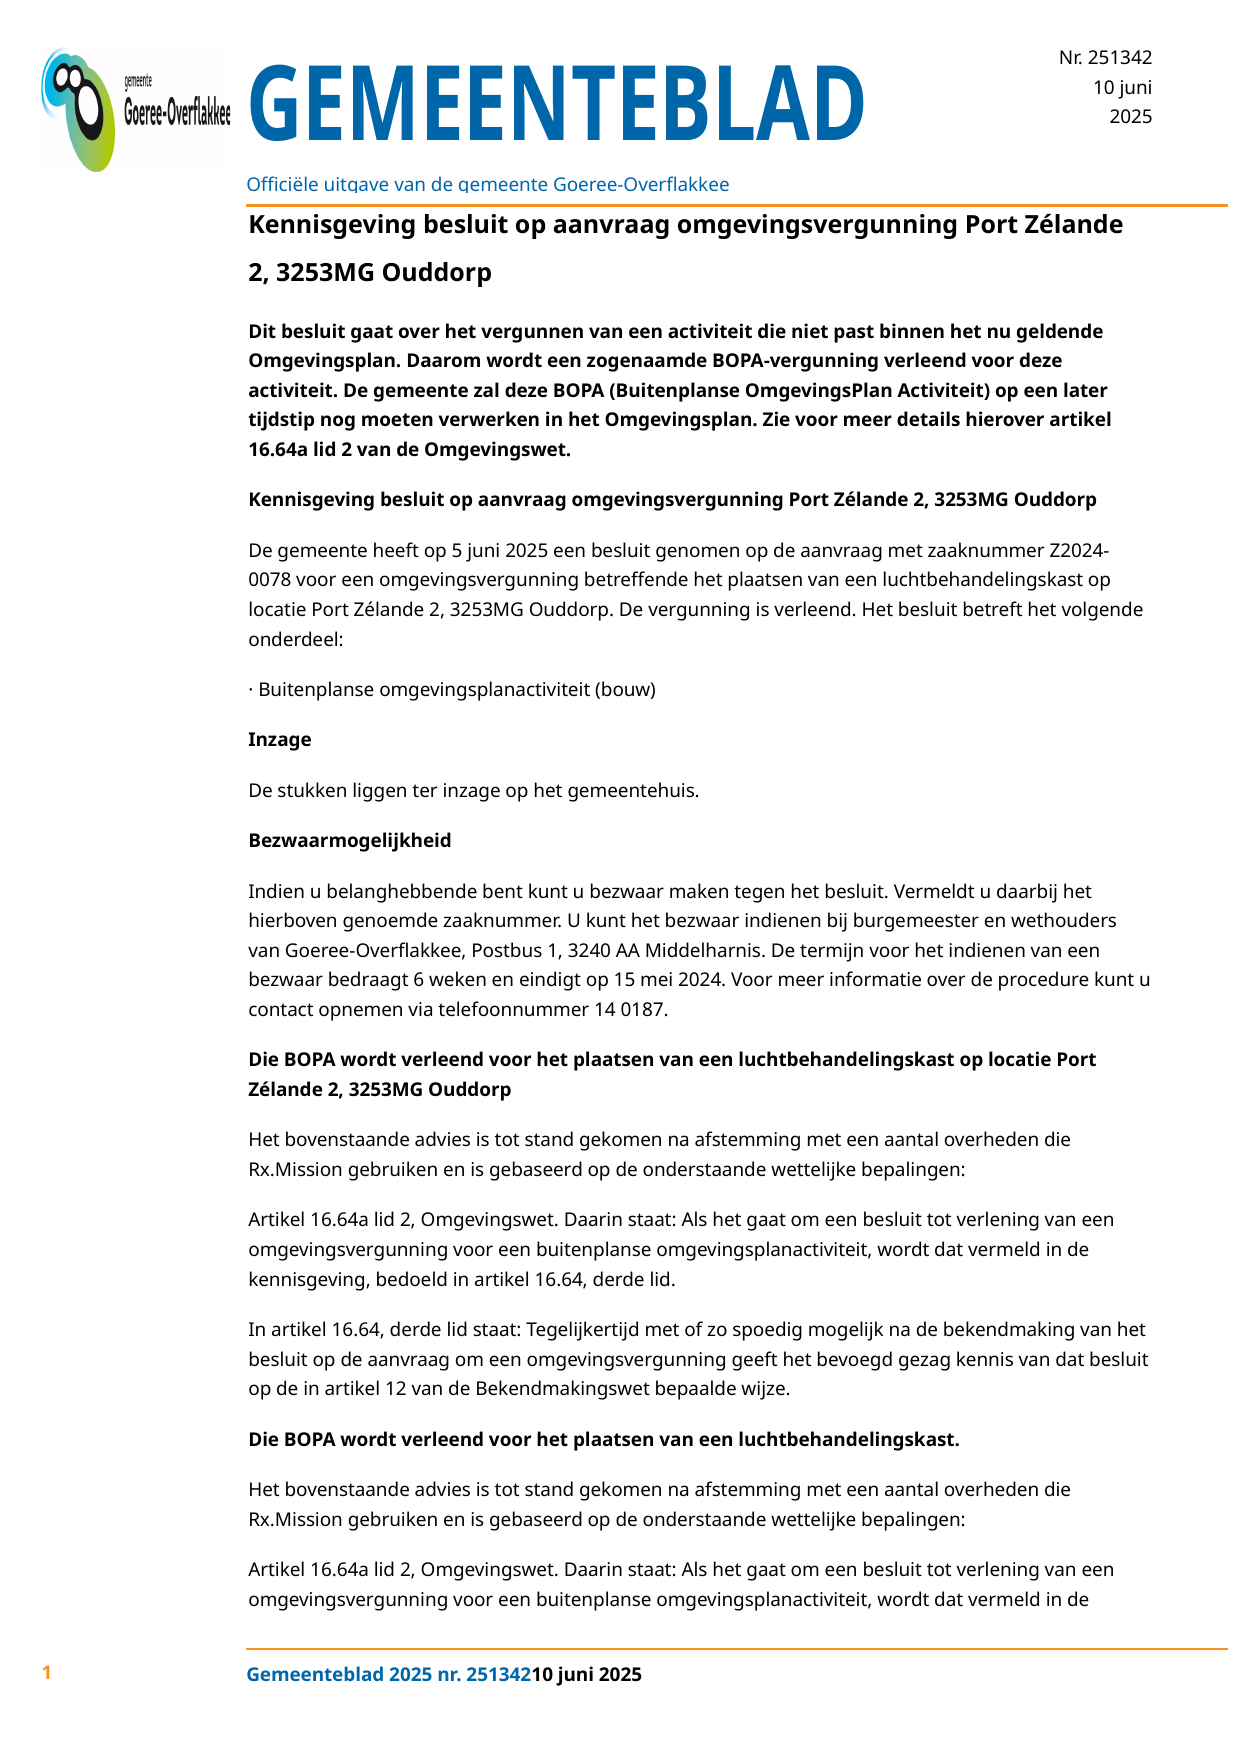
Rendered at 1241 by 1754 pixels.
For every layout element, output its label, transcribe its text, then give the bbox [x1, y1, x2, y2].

text Artikel 16.64a lid 2, Omgevingswet. Daarin staat: Als het gaat om een besluit tot verlening van een omgevingsvergunning voor een buitenplanse omgevingsplanactiviteit, wordt dat vermeld in de [248, 1556, 1152, 1612]
text Kennisgeving besluit op aanvraag omgevingsvergunning Port Zélande 2, 3253MG Ouddorp [248, 487, 1152, 512]
text Het bovenstaande advies is tot stand gekomen na afstemming met een aantal overheden die Rx.Mission gebruiken en is gebaseerd op de onderstaande wettelijke bepalingen: [248, 1127, 1152, 1182]
text Indien u belanghebbende bent kunt u bezwaar maken tegen het besluit. Vermeldt u daarbij het hierboven genoemde zaaknummer. U kunt het bezwaar indienen bij burgemeester en wethouders van Goeree-Overflakkee, Postbus 1, 3240 AA Middelharnis. De termijn voor het indienen van een bezwaar bedraagt 6 weken en eindigt op 15 mei 2024. Voor meer informatie over de procedure kunt u contact opnemen via telefoonnummer 14 0187. [248, 878, 1152, 1022]
text Bezwaarmogelijkheid [248, 827, 1152, 853]
text Artikel 16.64a lid 2, Omgevingswet. Daarin staat: Als het gaat om een besluit tot verlening van een omgevingsvergunning voor een buitenplanse omgevingsplanactiviteit, wordt dat vermeld in de kennisgeving, bedoeld in artikel 16.64, derde lid. [248, 1207, 1152, 1292]
text Kennisgeving besluit op aanvraag omgevingsvergunning Port Zélande 2, 3253MG Ouddorp [248, 207, 1152, 288]
text In artikel 16.64, derde lid staat: Tegelijkertijd met of zo spoedig mogelijk na de bekendmaking van het besluit op de aanvraag om een omgevingsvergunning geeft het bevoegd gezag kennis van dat besluit op de in artikel 12 van de Bekendmakingswet bepaalde wijze. [248, 1316, 1152, 1401]
text Die BOPA wordt verleend voor het plaatsen van een luchtbehandelingskast. [248, 1426, 1152, 1452]
text Dit besluit gaat over het vergunnen van een activiteit die niet past binnen het nu geldende Omgevingsplan. Daarom wordt een zogenaamde BOPA-vergunning verleend voor deze activiteit. De gemeente zal deze BOPA (Buitenplanse OmgevingsPlan Activiteit) op een later tijdstip nog moeten verwerken in het Omgevingsplan. Zie voor meer details hierover artikel 16.64a lid 2 van de Omgevingswet. [248, 318, 1152, 462]
text De stukken liggen ter inzage op het gemeentehuis. [248, 777, 1152, 803]
text Die BOPA wordt verleend voor het plaatsen van een luchtbehandelingskast op locatie Port Zélande 2, 3253MG Ouddorp [248, 1047, 1152, 1102]
text De gemeente heeft op 5 juni 2025 een besluit genomen op de aanvraag met zaaknummer Z2024-0078 voor een omgevingsvergunning betreffende het plaatsen van een luchtbehandelingskast op locatie Port Zélande 2, 3253MG Ouddorp. De vergunning is verleend. Het besluit betreft het volgende onderdeel: [248, 537, 1152, 652]
text · Buitenplanse omgevingsplanactiviteit (bouw) [248, 676, 1152, 702]
text Inzage [248, 727, 1152, 752]
text Het bovenstaande advies is tot stand gekomen na afstemming met een aantal overheden die Rx.Mission gebruiken en is gebaseerd op de onderstaande wettelijke bepalingen: [248, 1476, 1152, 1532]
picture [41, 47, 231, 172]
